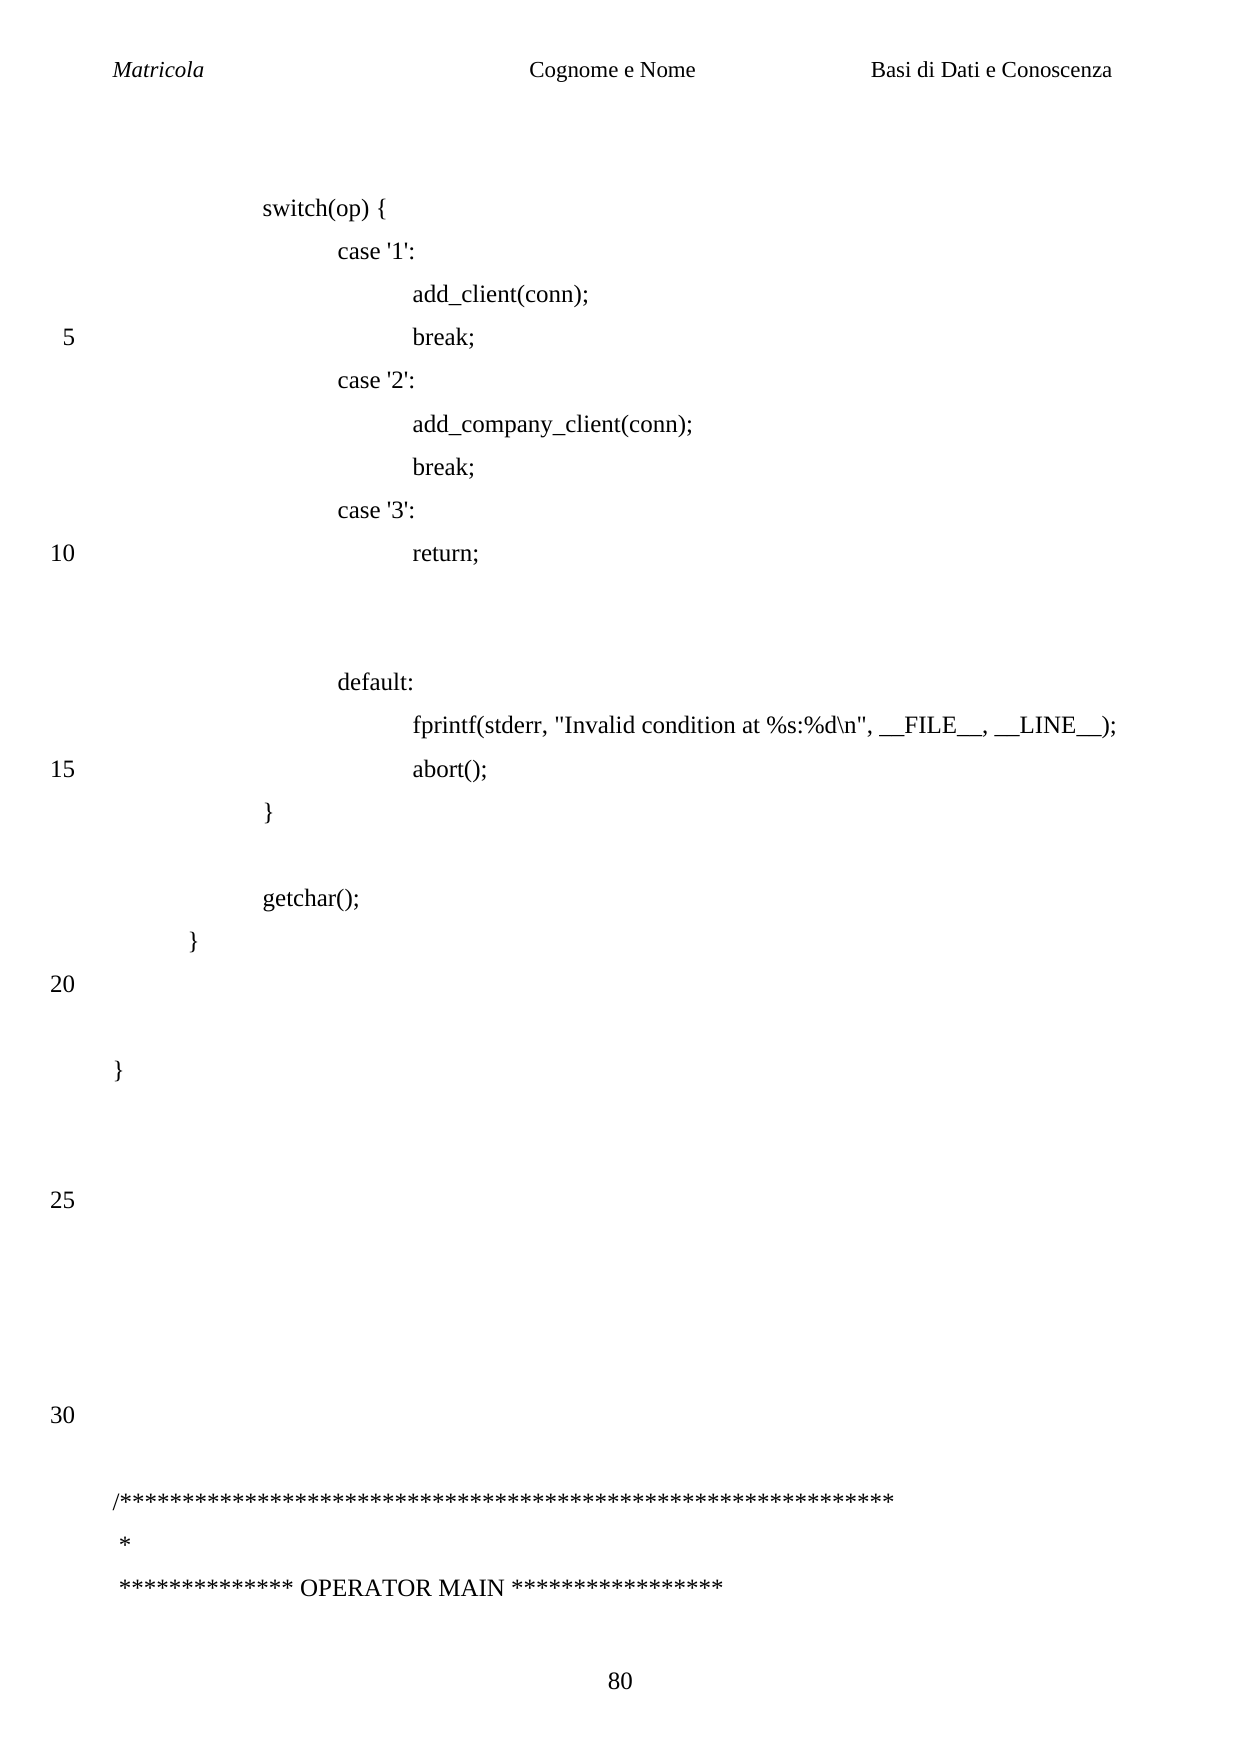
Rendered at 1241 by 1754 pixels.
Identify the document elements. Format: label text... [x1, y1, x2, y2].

text } [112, 797, 1128, 826]
text switch(op) { [112, 193, 1128, 222]
text fprintf(stderr, "Invalid condition at %s:%d\n", __FILE__, __LINE__); [112, 711, 1128, 739]
text default: [112, 667, 1128, 696]
text add_company_client(conn); [112, 409, 1128, 437]
text return; [112, 538, 1128, 567]
text abort(); [112, 754, 1128, 782]
text ************** OPERATOR MAIN ***************** [112, 1573, 1128, 1602]
text /************************************************************** [112, 1487, 1128, 1516]
text * [112, 1530, 1128, 1559]
text case '3': [112, 495, 1128, 524]
text add_client(conn); [112, 279, 1128, 308]
text break; [112, 322, 1128, 351]
text } [112, 1056, 1128, 1084]
text getchar(); [112, 883, 1128, 912]
text case '1': [112, 236, 1128, 265]
text } [112, 926, 1128, 955]
text case '2': [112, 366, 1128, 394]
text break; [112, 452, 1128, 481]
